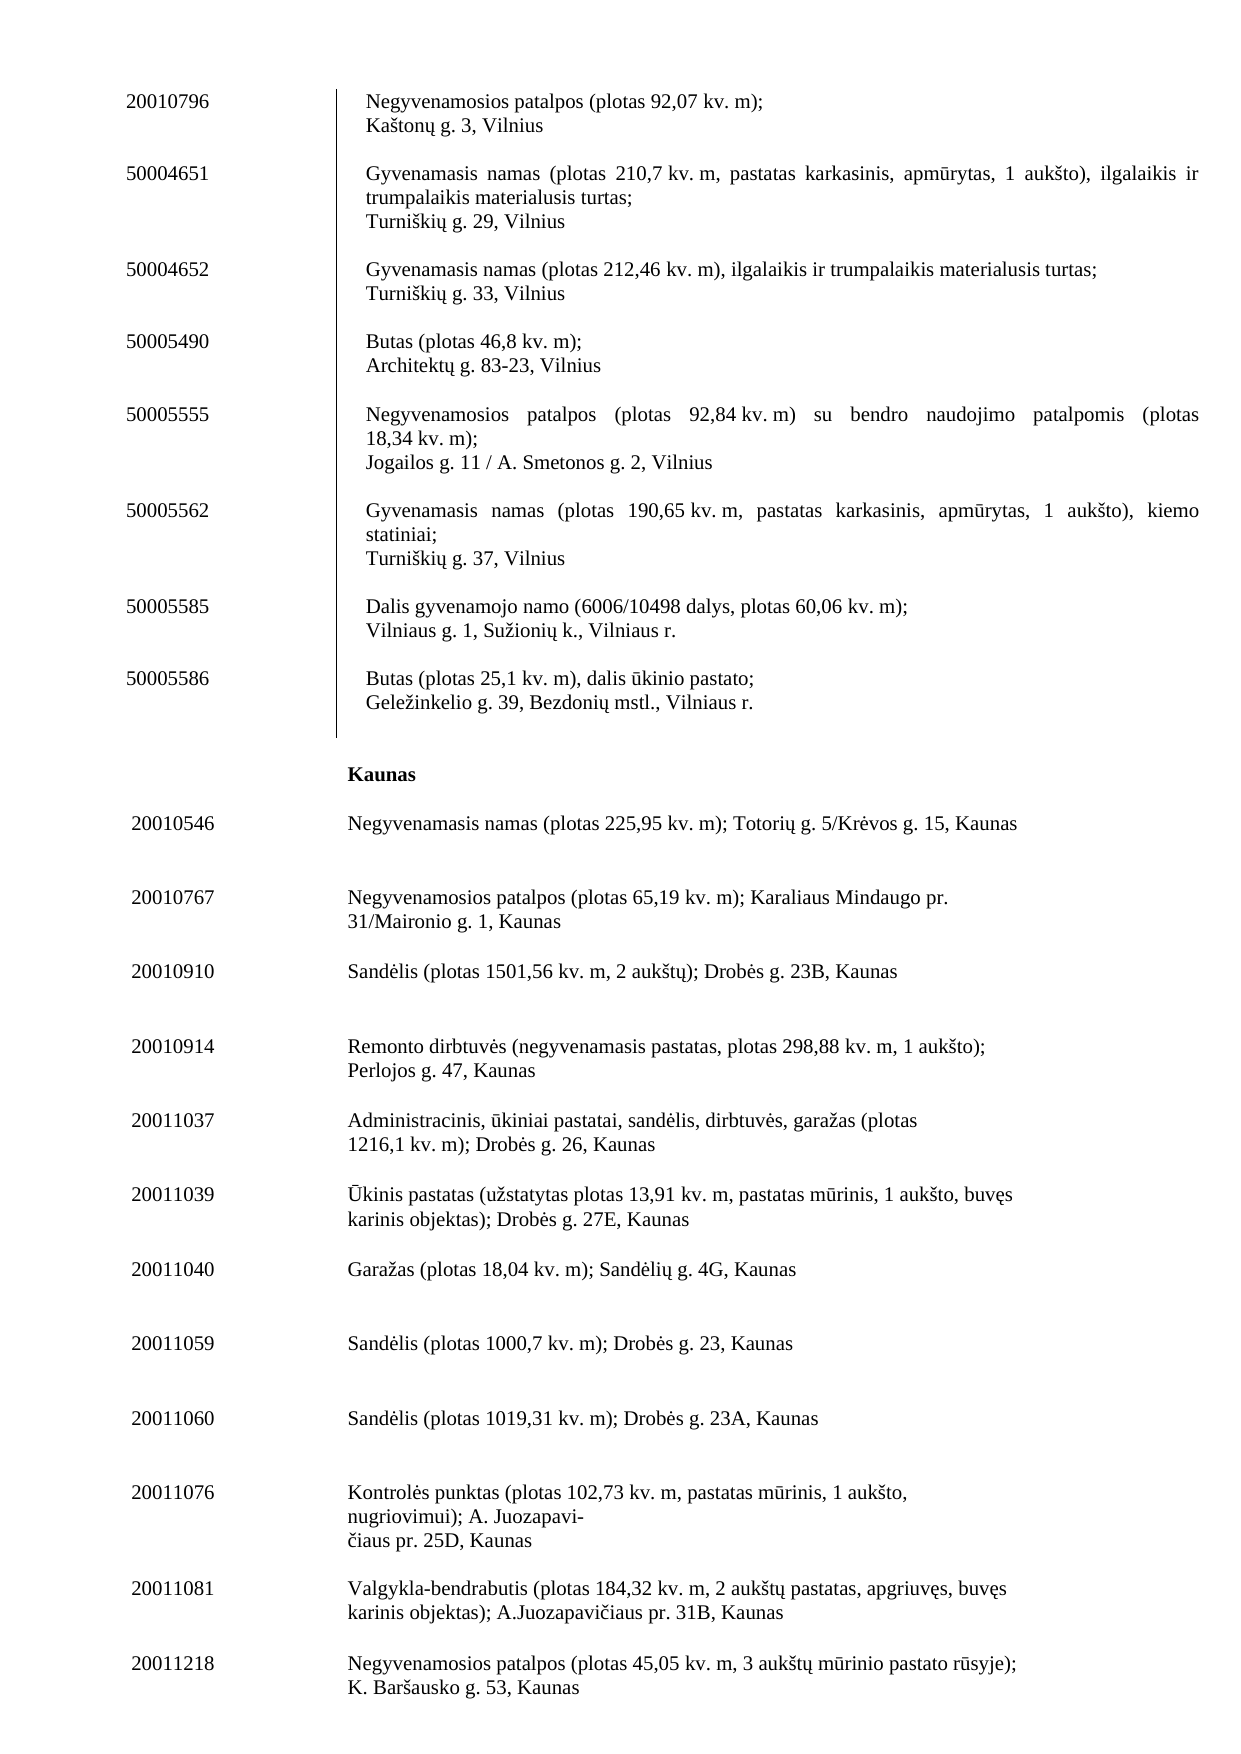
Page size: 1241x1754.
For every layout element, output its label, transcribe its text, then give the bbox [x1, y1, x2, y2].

table_cell [1163, 935, 1170, 959]
table_cell 20010914 [115, 1034, 336, 1084]
table_cell [1037, 1406, 1148, 1456]
table_cell [115, 1381, 1155, 1406]
table_cell [1155, 1108, 1163, 1158]
table_cell [1163, 763, 1170, 786]
table_cell [1148, 1576, 1155, 1626]
table_cell [1163, 1084, 1170, 1108]
table_cell [1155, 738, 1163, 762]
table_cell [1148, 1480, 1155, 1552]
table_cell [115, 1158, 1155, 1182]
table_cell [1155, 1034, 1163, 1084]
table_cell [1170, 1010, 1211, 1034]
table_cell Kontrolės punktas (plotas 102,73 kv. m, pastatas mūrinis, 1 aukšto, nugriovimui); A. Juozapavi- čiaus pr. 25D, Kaunas [336, 1480, 1037, 1552]
table_cell [1170, 1626, 1211, 1651]
table_cell [1163, 1257, 1170, 1307]
table_cell [1148, 1257, 1155, 1307]
table_cell [1170, 1084, 1211, 1108]
table_cell Garažas (plotas 18,04 kv. m); Sandėlių g. 4G, Kaunas [336, 1257, 1037, 1307]
table_cell [1170, 1158, 1211, 1182]
table_cell [115, 935, 1155, 959]
table_cell Remonto dirbtuvės (negyvenamasis pastatas, plotas 298,88 kv. m, 1 aukšto); Perlojos g. 47, Kaunas [336, 1034, 1037, 1084]
table_cell [115, 1456, 1155, 1480]
table_cell [1148, 959, 1155, 1009]
table_cell [115, 861, 1155, 885]
table_cell [1170, 1183, 1211, 1233]
table_cell [1155, 1456, 1163, 1480]
table_cell Negyvenamasis namas (plotas 225,95 kv. m); Totorių g. 5/Krėvos g. 15, Kaunas [336, 811, 1037, 861]
table_cell [1155, 1233, 1163, 1257]
table_cell [1037, 811, 1148, 861]
table_cell Sandėlis (plotas 1000,7 kv. m); Drobės g. 23, Kaunas [336, 1331, 1037, 1381]
table_cell [1155, 1381, 1163, 1406]
table_cell [1155, 1626, 1163, 1651]
table_cell [1163, 959, 1170, 1009]
table_cell [1148, 1406, 1155, 1456]
table_cell [1148, 1183, 1155, 1233]
table_cell [1037, 959, 1148, 1009]
table_cell Butas (plotas 25,1 kv. m), dalis ūkinio pastato; Geležinkelio g. 39, Bezdonių mstl., Vilniaus r. [337, 666, 1211, 738]
table_cell 20011037 [115, 1108, 336, 1158]
table_cell [1155, 1010, 1163, 1034]
table_cell [115, 1552, 1155, 1576]
table_cell 50005562 [115, 498, 336, 594]
table_cell [1163, 1480, 1170, 1552]
table_cell [1163, 786, 1170, 811]
table_cell [1155, 959, 1163, 1009]
table_cell [1037, 1257, 1148, 1307]
table_cell [1148, 1108, 1155, 1158]
table_cell 50005585 [115, 594, 336, 666]
table_cell [115, 1626, 1155, 1651]
table_cell [1170, 935, 1211, 959]
table_cell Negyvenamosios patalpos (plotas 45,05 kv. m, 3 aukštų mūrinio pastato rūsyje); K. Baršausko g. 53, Kaunas [336, 1651, 1037, 1701]
table_cell [1155, 1084, 1163, 1108]
table_cell [1163, 1010, 1170, 1034]
table_cell [1170, 1381, 1211, 1406]
table_cell 20011039 [115, 1183, 336, 1233]
table_cell [1163, 1406, 1170, 1456]
table_cell [115, 763, 336, 786]
table_cell 50004652 [115, 257, 336, 329]
table_cell [1170, 1331, 1211, 1381]
table_cell [1170, 959, 1211, 1009]
table_cell 20010796 [115, 89, 336, 161]
table_cell Ūkinis pastatas (užstatytas plotas 13,91 kv. m, pastatas mūrinis, 1 aukšto, buvęs karinis objektas); Drobės g. 27E, Kaunas [336, 1183, 1037, 1233]
table_cell 20011059 [115, 1331, 336, 1381]
table_cell [1155, 885, 1163, 935]
table_cell [115, 1307, 1155, 1331]
table_cell [1163, 1307, 1170, 1331]
table_cell [1155, 1307, 1163, 1331]
table_cell [1170, 1257, 1211, 1307]
table_cell [1170, 1576, 1211, 1626]
table_cell [1037, 1331, 1148, 1381]
table_cell 50005586 [115, 666, 336, 738]
table_cell 20010767 [115, 885, 336, 935]
table_cell Administracinis, ūkiniai pastatai, sandėlis, dirbtuvės, garažas (plotas 1216,1 kv. m); Drobės g. 26, Kaunas [336, 1108, 1037, 1158]
table_cell [1163, 1626, 1170, 1651]
table_cell [1037, 1034, 1148, 1084]
table_cell Dalis gyvenamojo namo (6006/10498 dalys, plotas 60,06 kv. m); Vilniaus g. 1, Sužionių k., Vilniaus r. [337, 594, 1211, 666]
table_cell [1155, 1576, 1163, 1626]
table_cell [115, 1010, 1155, 1034]
table_cell [1037, 885, 1148, 935]
table_cell [1163, 1331, 1170, 1381]
table_cell [115, 1084, 1155, 1108]
table_cell 20011081 [115, 1576, 336, 1626]
table_cell [1170, 1552, 1211, 1576]
table_cell [1037, 1183, 1148, 1233]
table_cell [1163, 1158, 1170, 1182]
table_cell [1155, 1552, 1163, 1576]
table_cell Valgykla-bendrabutis (plotas 184,32 kv. m, 2 aukštų pastatas, apgriuvęs, buvęs karinis objektas); A.Juozapavičiaus pr. 31B, Kaunas [336, 1576, 1037, 1626]
table_cell [1163, 1233, 1170, 1257]
table_cell 50005555 [115, 401, 336, 498]
table_cell 20010910 [115, 959, 336, 1009]
table_cell [1155, 935, 1163, 959]
table_cell [1170, 1406, 1211, 1456]
table_cell [1148, 885, 1155, 935]
table_cell [1163, 1552, 1170, 1576]
table_cell 20010546 [115, 811, 336, 861]
table_cell Negyvenamosios patalpos (plotas 92,07 kv. m); Kaštonų g. 3, Vilnius [337, 89, 1211, 161]
table_cell [1155, 1406, 1163, 1456]
table_cell [1155, 861, 1163, 885]
table_cell [1170, 1480, 1211, 1552]
table_cell [1163, 1183, 1170, 1233]
table_cell [1148, 1034, 1155, 1084]
table_cell Gyvenamasis namas (plotas 190,65 kv. m, pastatas karkasinis, apmūrytas, 1 aukšto), kiemo statiniai; Turniškių g. 37, Vilnius [337, 498, 1211, 594]
table_cell 50004651 [115, 161, 336, 257]
table_cell [1170, 738, 1211, 762]
table_cell [1170, 763, 1211, 786]
table_cell [1163, 1034, 1170, 1084]
table_cell 50005490 [115, 329, 336, 401]
table_cell [1155, 1183, 1163, 1233]
table_cell Negyvenamosios patalpos (plotas 65,19 kv. m); Karaliaus Mindaugo pr. 31/Maironio g. 1, Kaunas [336, 885, 1037, 935]
table_cell Kaunas [336, 763, 1155, 786]
table_cell [1163, 1381, 1170, 1406]
table_cell [1148, 1651, 1155, 1701]
table_cell [1037, 1480, 1148, 1552]
table_cell [1155, 1651, 1163, 1701]
table_cell [1037, 1108, 1148, 1158]
table_cell [1170, 1651, 1211, 1701]
table_cell [115, 1233, 1155, 1257]
table_cell [1170, 1233, 1211, 1257]
table_cell [1163, 1651, 1170, 1701]
table_cell [1155, 763, 1163, 786]
table_cell [1155, 1158, 1163, 1182]
table_cell 20011218 [115, 1651, 336, 1701]
table_cell [1170, 1456, 1211, 1480]
table_cell [1163, 885, 1170, 935]
table_cell [1155, 786, 1163, 811]
table_cell [1037, 1651, 1148, 1701]
table_cell [1170, 861, 1211, 885]
table_cell [1163, 1456, 1170, 1480]
table_cell 20011040 [115, 1257, 336, 1307]
table_cell [1155, 1480, 1163, 1552]
table_cell [1170, 885, 1211, 935]
table_cell 20011076 [115, 1480, 336, 1552]
table_cell [1170, 786, 1211, 811]
table_cell [115, 738, 1155, 762]
table_cell [1155, 811, 1163, 861]
table_cell [1170, 811, 1211, 861]
table_cell [1155, 1257, 1163, 1307]
table_cell [1148, 811, 1155, 861]
table_cell Sandėlis (plotas 1019,31 kv. m); Drobės g. 23A, Kaunas [336, 1406, 1037, 1456]
table_cell [1163, 861, 1170, 885]
table_cell Gyvenamasis namas (plotas 212,46 kv. m), ilgalaikis ir trumpalaikis materialusis turtas; Turniškių g. 33, Vilnius [337, 257, 1211, 329]
table_cell [1170, 1307, 1211, 1331]
table_cell [115, 786, 1155, 811]
table_cell Negyvenamosios patalpos (plotas 92,84 kv. m) su bendro naudojimo patalpomis (plotas 18,34 kv. m); Jogailos g. 11 / A. Smetonos g. 2, Vilnius [337, 401, 1211, 498]
table_cell [1037, 1576, 1148, 1626]
table_cell Butas (plotas 46,8 kv. m); Architektų g. 83-23, Vilnius [337, 329, 1211, 401]
table_cell [1170, 1108, 1211, 1158]
table_cell [1163, 738, 1170, 762]
table_cell Sandėlis (plotas 1501,56 kv. m, 2 aukštų); Drobės g. 23B, Kaunas [336, 959, 1037, 1009]
table_cell [1163, 811, 1170, 861]
table_cell [1163, 1108, 1170, 1158]
table_cell [1170, 1034, 1211, 1084]
table_cell [1163, 1576, 1170, 1626]
table_cell 20011060 [115, 1406, 336, 1456]
table_cell Gyvenamasis namas (plotas 210,7 kv. m, pastatas karkasinis, apmūrytas, 1 aukšto), ilgalaikis ir trumpalaikis materialusis turtas; Turniškių g. 29, Vilnius [337, 161, 1211, 257]
table_cell [1148, 1331, 1155, 1381]
table_cell [1155, 1331, 1163, 1381]
